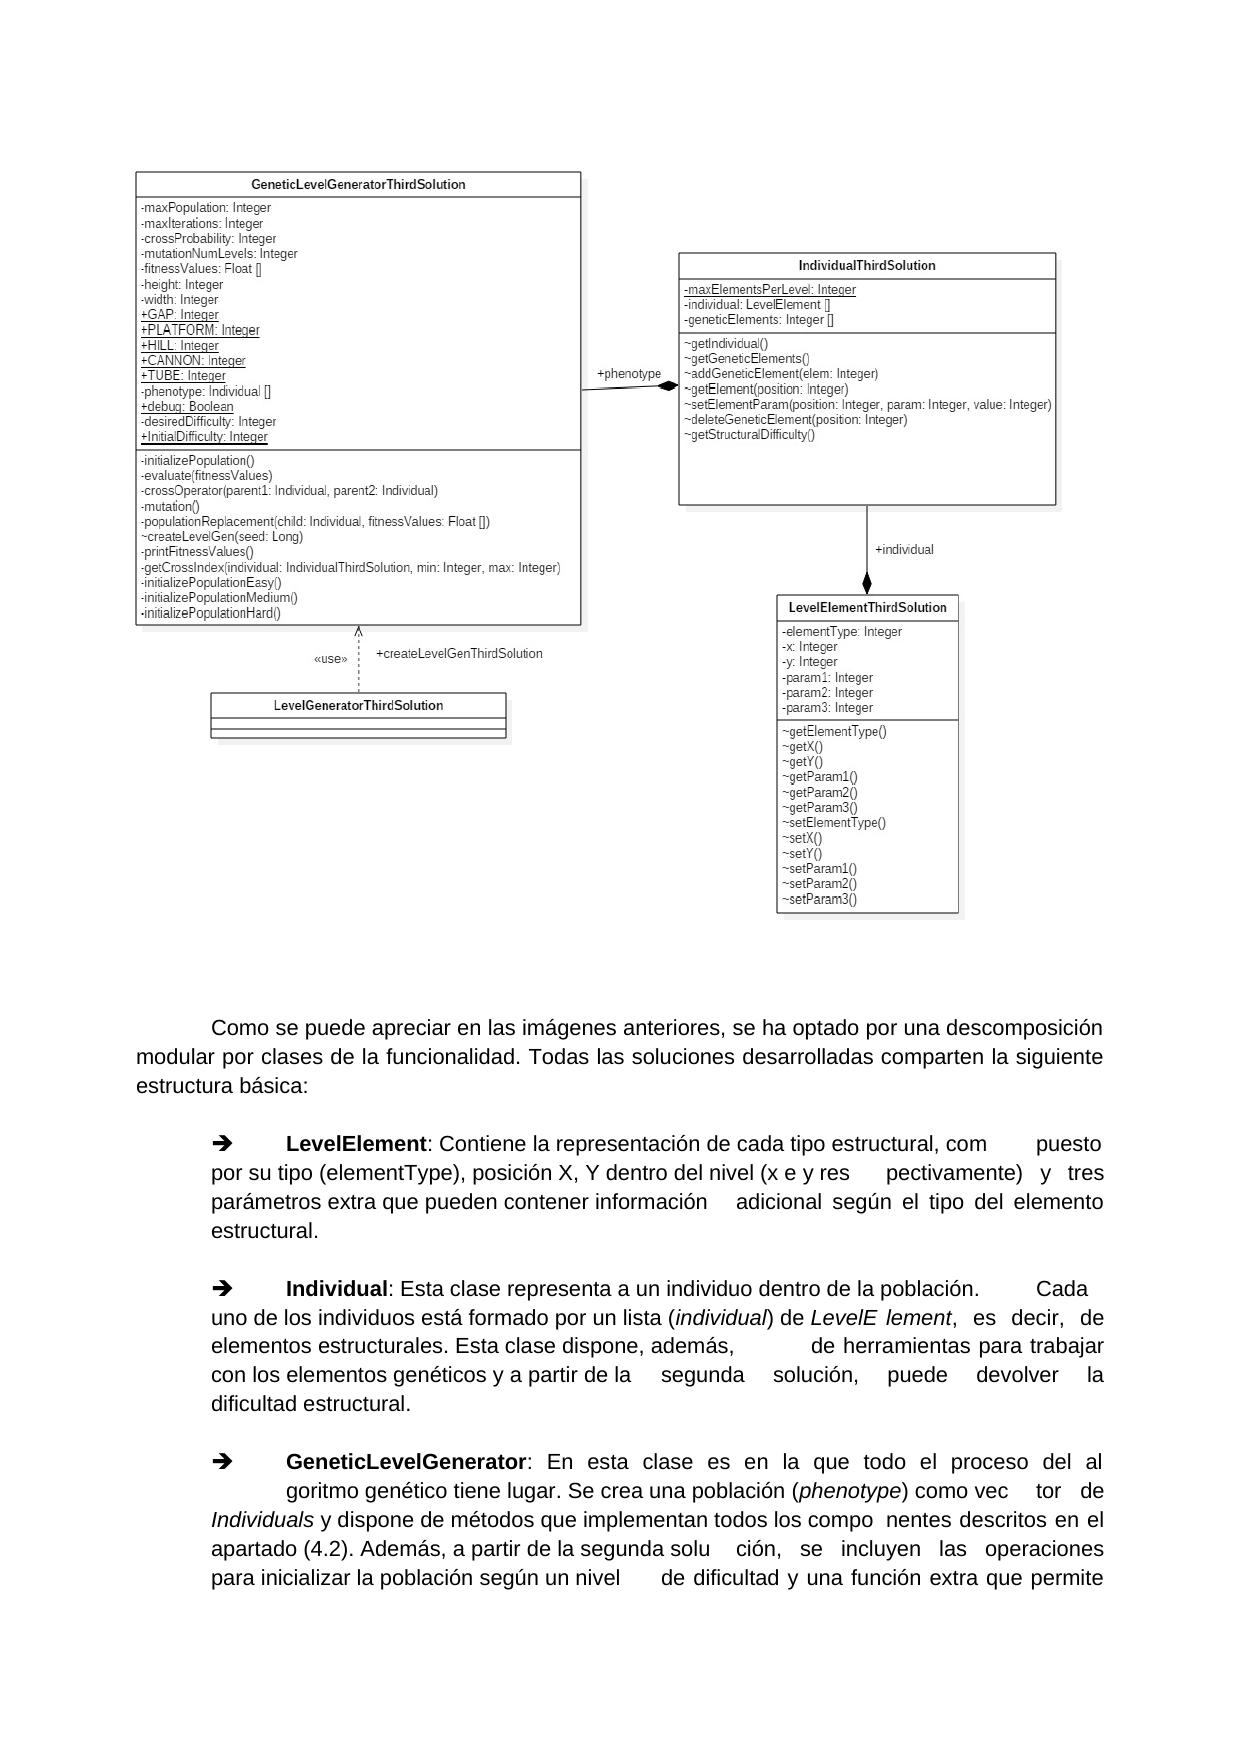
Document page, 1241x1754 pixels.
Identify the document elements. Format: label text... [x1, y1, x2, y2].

list Individual: Esta clase representa a un individuo dentro de la población. Cada uno de los individuos está formado por un lista (individual) de LevelE lement, es decir, de elementos estructurales. Esta clase dispone, además, de herramientas para trabajar con los elementos genéticos y a partir de la segunda solución, puede devolver la dificultad estructural. [211, 1275, 1104, 1416]
list LevelElement: Contiene la representación de cada tipo estructural, com puesto por su tipo (elementType), posición X, Y dentro del nivel (x e y res pectivamente) y tres parámetros extra que pueden contener información adicional según el tipo del elemento estructural. [211, 1131, 1104, 1243]
picture [126, 162, 1092, 954]
text Como se puede apreciar en las imágenes anteriores, se ha optado por una descomposición modular por clases de la funcionalidad. Todas las soluciones desarrolladas comparten la siguiente estructura básica: [136, 1015, 1104, 1098]
list GeneticLevelGenerator: En esta clase es en la que todo el proceso del al goritmo genético tiene lugar. Se crea una población (phenotype) como vec tor de Individuals y dispone de métodos que implementan todos los compo nentes descritos en el apartado (4.2). Además, a partir de la segunda solu ción, se incluyen las operaciones para inicializar la población según un nivel de dificultad y una función extra que permite [211, 1449, 1104, 1590]
